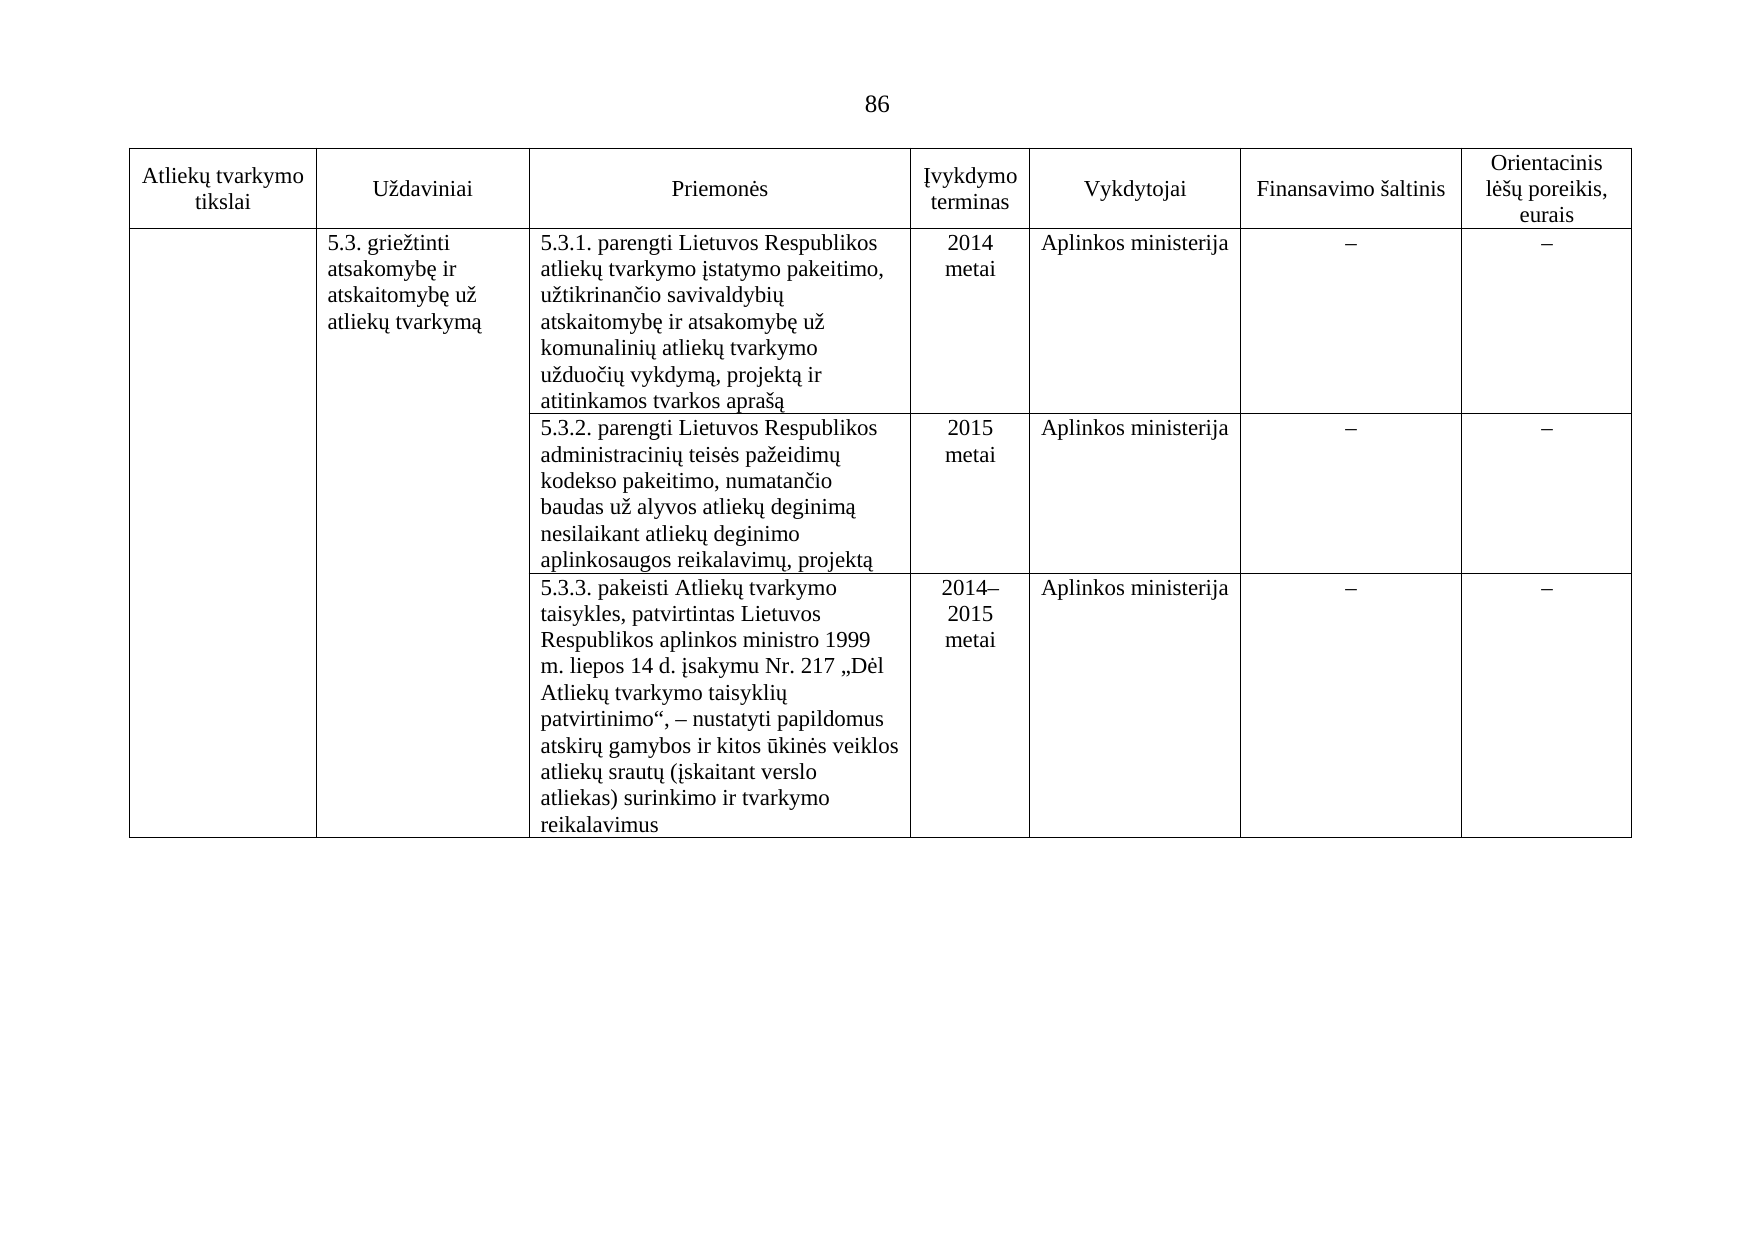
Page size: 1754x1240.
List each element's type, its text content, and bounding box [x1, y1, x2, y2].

table_cell 2014 metai [911, 229, 1029, 413]
table_header Uždaviniai [317, 149, 529, 228]
table_cell – [1462, 229, 1631, 413]
table_cell – [1241, 574, 1461, 837]
table_cell – [1462, 414, 1631, 572]
table_header Įvykdymo terminas [911, 149, 1029, 228]
table_cell 5.3. griežtinti atsakomybę ir atskaitomybę už atliekų tvarkymą [317, 229, 529, 837]
table_header Vykdytojai [1030, 149, 1240, 228]
table_cell 5.3.1. parengti Lietuvos Respublikos atliekų tvarkymo įstatymo pakeitimo, užtikrinančio savivaldybių atskaitomybę ir atsakomybę už komunalinių atliekų tvarkymo užduočių vykdymą, projektą ir atitinkamos tvarkos aprašą [530, 229, 910, 413]
table_header Finansavimo šaltinis [1241, 149, 1461, 228]
table_cell 2015 metai [911, 414, 1029, 572]
table_cell Aplinkos ministerija [1030, 229, 1240, 413]
table_cell 5.3.3. pakeisti Atliekų tvarkymo taisykles, patvirtintas Lietuvos Respublikos aplinkos ministro 1999 m. liepos 14 d. įsakymu Nr. 217 „Dėl Atliekų tvarkymo taisyklių patvirtinimo“, – nustatyti papildomus atskirų gamybos ir kitos ūkinės veiklos atliekų srautų (įskaitant verslo atliekas) surinkimo ir tvarkymo reikalavimus [530, 574, 910, 837]
table_cell [130, 229, 316, 837]
table_header Atliekų tvarkymo tikslai [130, 149, 316, 228]
table_cell 2014–2015 metai [911, 574, 1029, 837]
table_cell – [1241, 229, 1461, 413]
table_cell – [1462, 574, 1631, 837]
table_header Orientacinis lėšų poreikis, eurais [1462, 149, 1631, 228]
table_cell 5.3.2. parengti Lietuvos Respublikos administracinių teisės pažeidimų kodekso pakeitimo, numatančio baudas už alyvos atliekų deginimą nesilaikant atliekų deginimo aplinkosaugos reikalavimų, projektą [530, 414, 910, 572]
table_cell Aplinkos ministerija [1030, 574, 1240, 837]
table_header Priemonės [530, 149, 910, 228]
table_cell – [1241, 414, 1461, 572]
table_cell Aplinkos ministerija [1030, 414, 1240, 572]
